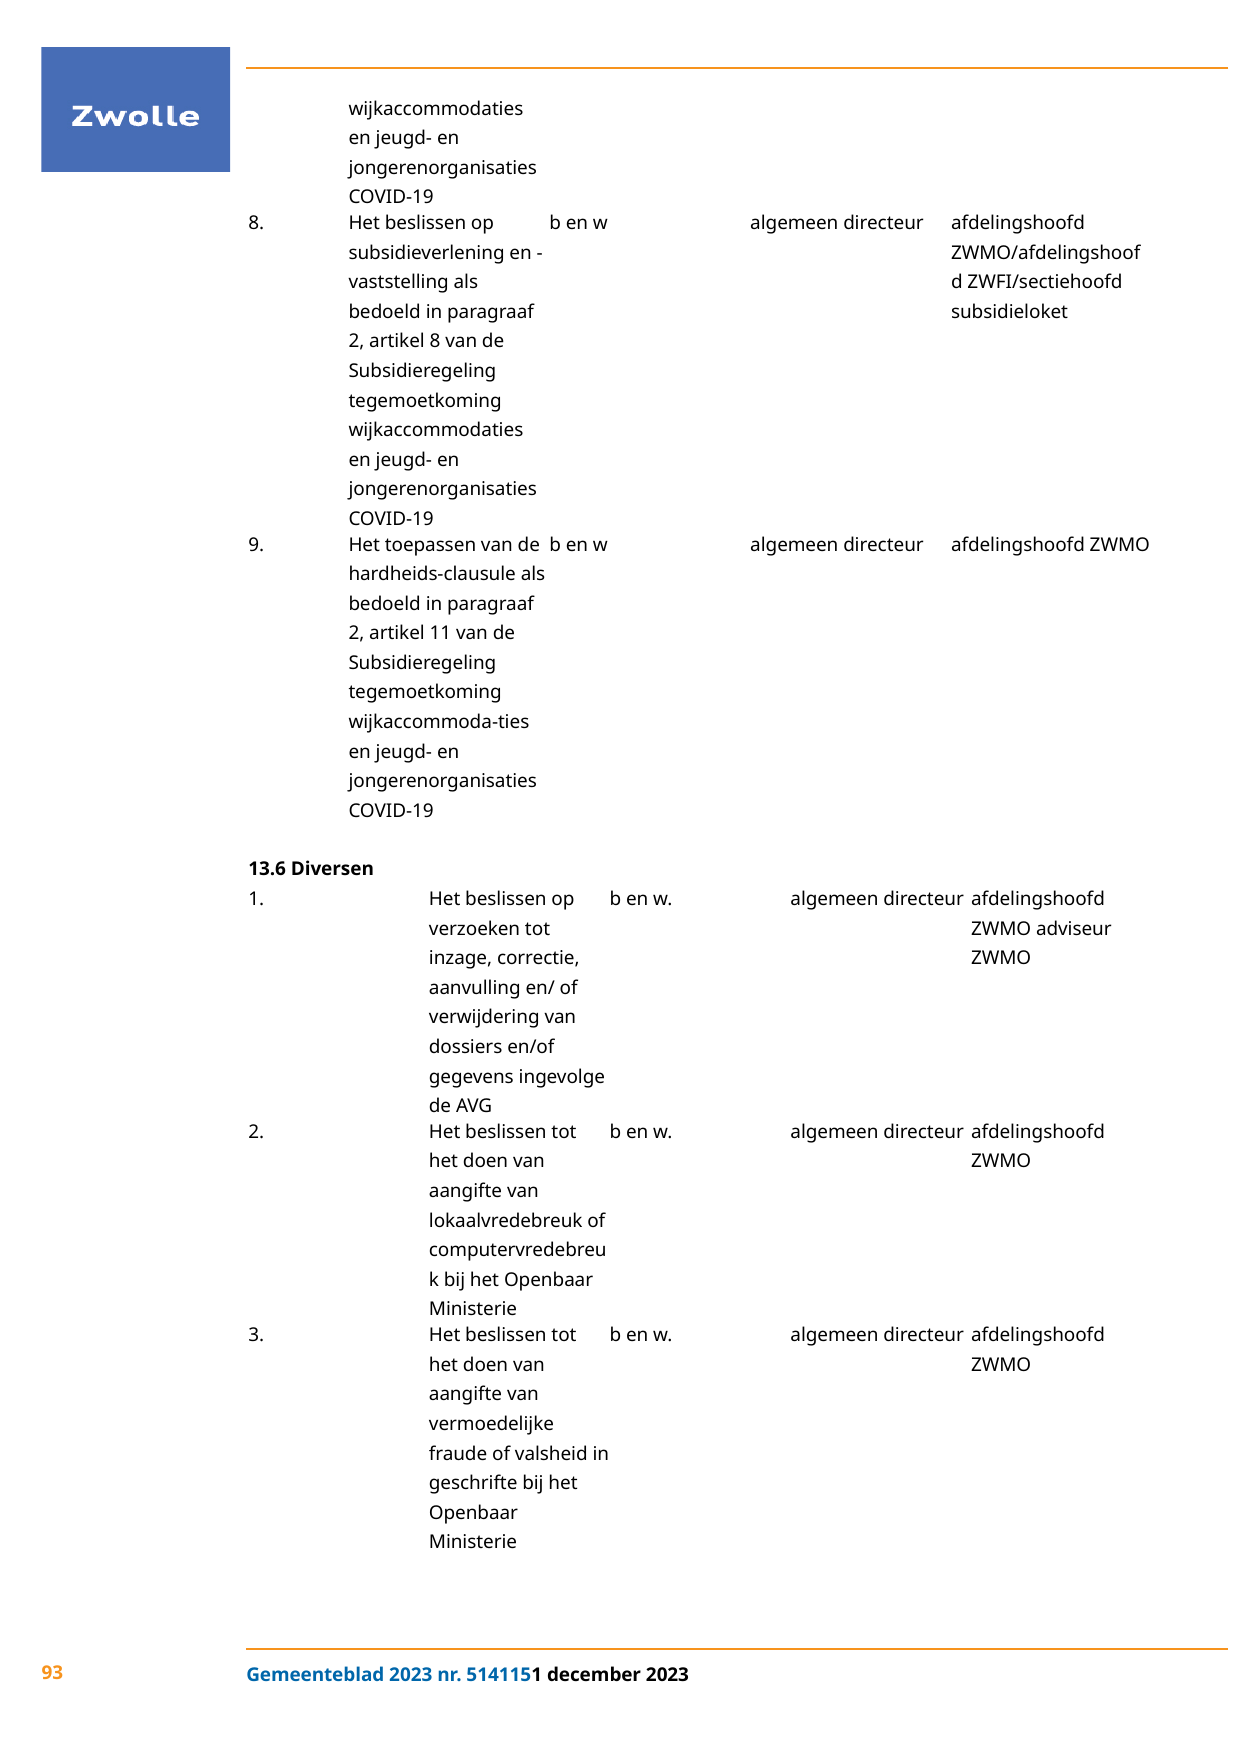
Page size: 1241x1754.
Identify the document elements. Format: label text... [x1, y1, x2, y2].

table_cell [951, 95, 1152, 209]
table_header afdelingshoofd ZWMO adviseur ZWMO [971, 885, 1152, 1118]
table_cell 2. [248, 1118, 429, 1321]
table_cell b en w [549, 209, 750, 531]
table_cell b en w. [609, 1118, 790, 1321]
table_cell Het beslissen tot het doen van aangifte van vermoedelijke fraude of valsheid in geschrifte bij het Openbaar Ministerie [429, 1321, 609, 1554]
table_cell algemeen directeur [750, 531, 951, 823]
table_cell algemeen directeur [750, 209, 951, 531]
table_cell Het beslissen tot het doen van aangifte van lokaalvredebreuk of computervredebreuk bij het Openbaar Ministerie [429, 1118, 609, 1321]
table_cell Het beslissen op subsidieverlening en -vaststelling als bedoeld in paragraaf 2, artikel 8 van de Subsidieregeling tegemoetkoming wijkaccommodaties en jeugd- en jongerenorganisaties COVID-19 [348, 209, 549, 531]
picture [41, 47, 231, 172]
table_header 1. [248, 885, 429, 1118]
table_cell afdelingshoofd ZWMO [971, 1321, 1152, 1554]
table_cell [549, 95, 750, 209]
table_cell algemeen directeur [790, 1118, 971, 1321]
table_cell afdelingshoofd ZWMO [971, 1118, 1152, 1321]
table_cell wijkaccommodaties en jeugd- en jongerenorganisaties COVID-19 [348, 95, 549, 209]
table_header algemeen directeur [790, 885, 971, 1118]
table_cell [750, 95, 951, 209]
table_cell 3. [248, 1321, 429, 1554]
table_header Het beslissen op verzoeken tot inzage, correctie, aanvulling en/ of verwijdering van dossiers en/of gegevens ingevolge de AVG [429, 885, 609, 1118]
table_cell Het toepassen van de hardheids-clausule als bedoeld in paragraaf 2, artikel 11 van de Subsidieregeling tegemoetkoming wijkaccommoda-ties en jeugd- en jongerenorganisaties COVID-19 [348, 531, 549, 823]
table_cell algemeen directeur [790, 1321, 971, 1554]
table_cell afdelingshoofd ZWMO/afdelingshoofd ZWFI/sectiehoofd subsidieloket [951, 209, 1152, 531]
text 13.6 Diversen [248, 856, 1152, 881]
table_cell [248, 95, 348, 209]
table_cell 9. [248, 531, 348, 823]
table_cell afdelingshoofd ZWMO [951, 531, 1152, 823]
table_cell b en w [549, 531, 750, 823]
table_cell b en w. [609, 1321, 790, 1554]
table_cell 8. [248, 209, 348, 531]
table_header b en w. [609, 885, 790, 1118]
